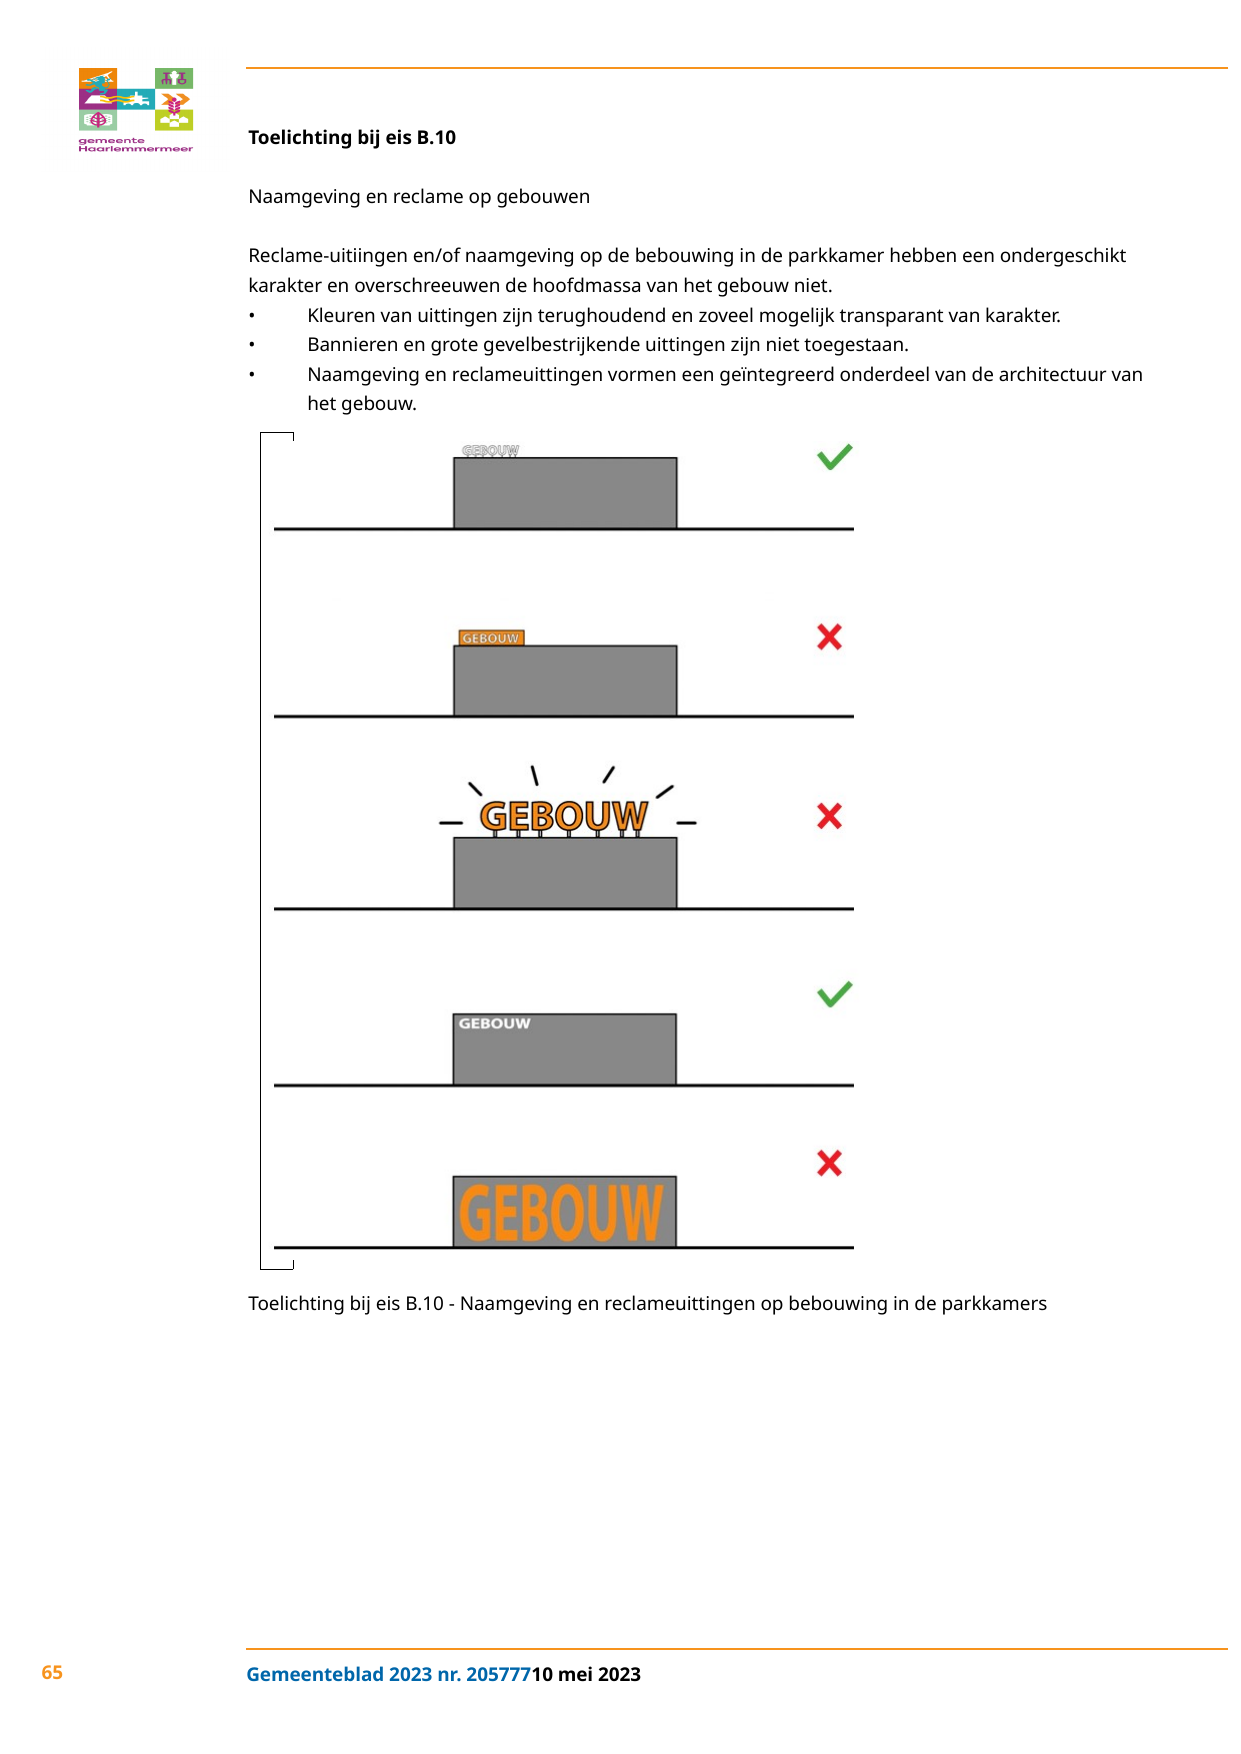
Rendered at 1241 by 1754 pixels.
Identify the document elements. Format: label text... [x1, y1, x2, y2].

text Naamgeving en reclame op gebouwen [248, 183, 1152, 209]
text Toelichting bij eis B.10 - Naamgeving en reclameuittingen op bebouwing in de parkkamers [248, 1290, 1152, 1316]
text Toelichting bij eis B.10 [248, 124, 1152, 150]
picture [268, 441, 860, 1260]
text Reclame-uitiingen en/of naamgeving op de bebouwing in de parkkamer hebben een ondergeschikt karakter en overschreeuwen de hoofdmassa van het gebouw niet. [248, 243, 1152, 298]
picture [41, 47, 231, 172]
list Bannieren en grote gevelbestrijkende uittingen zijn niet toegestaan. [248, 331, 1152, 357]
list Kleuren van uittingen zijn terughoudend en zoveel mogelijk transparant van karakter. [248, 302, 1152, 328]
list Naamgeving en reclameuittingen vormen een geïntegreerd onderdeel van de architectuur van het gebouw. [248, 361, 1152, 416]
